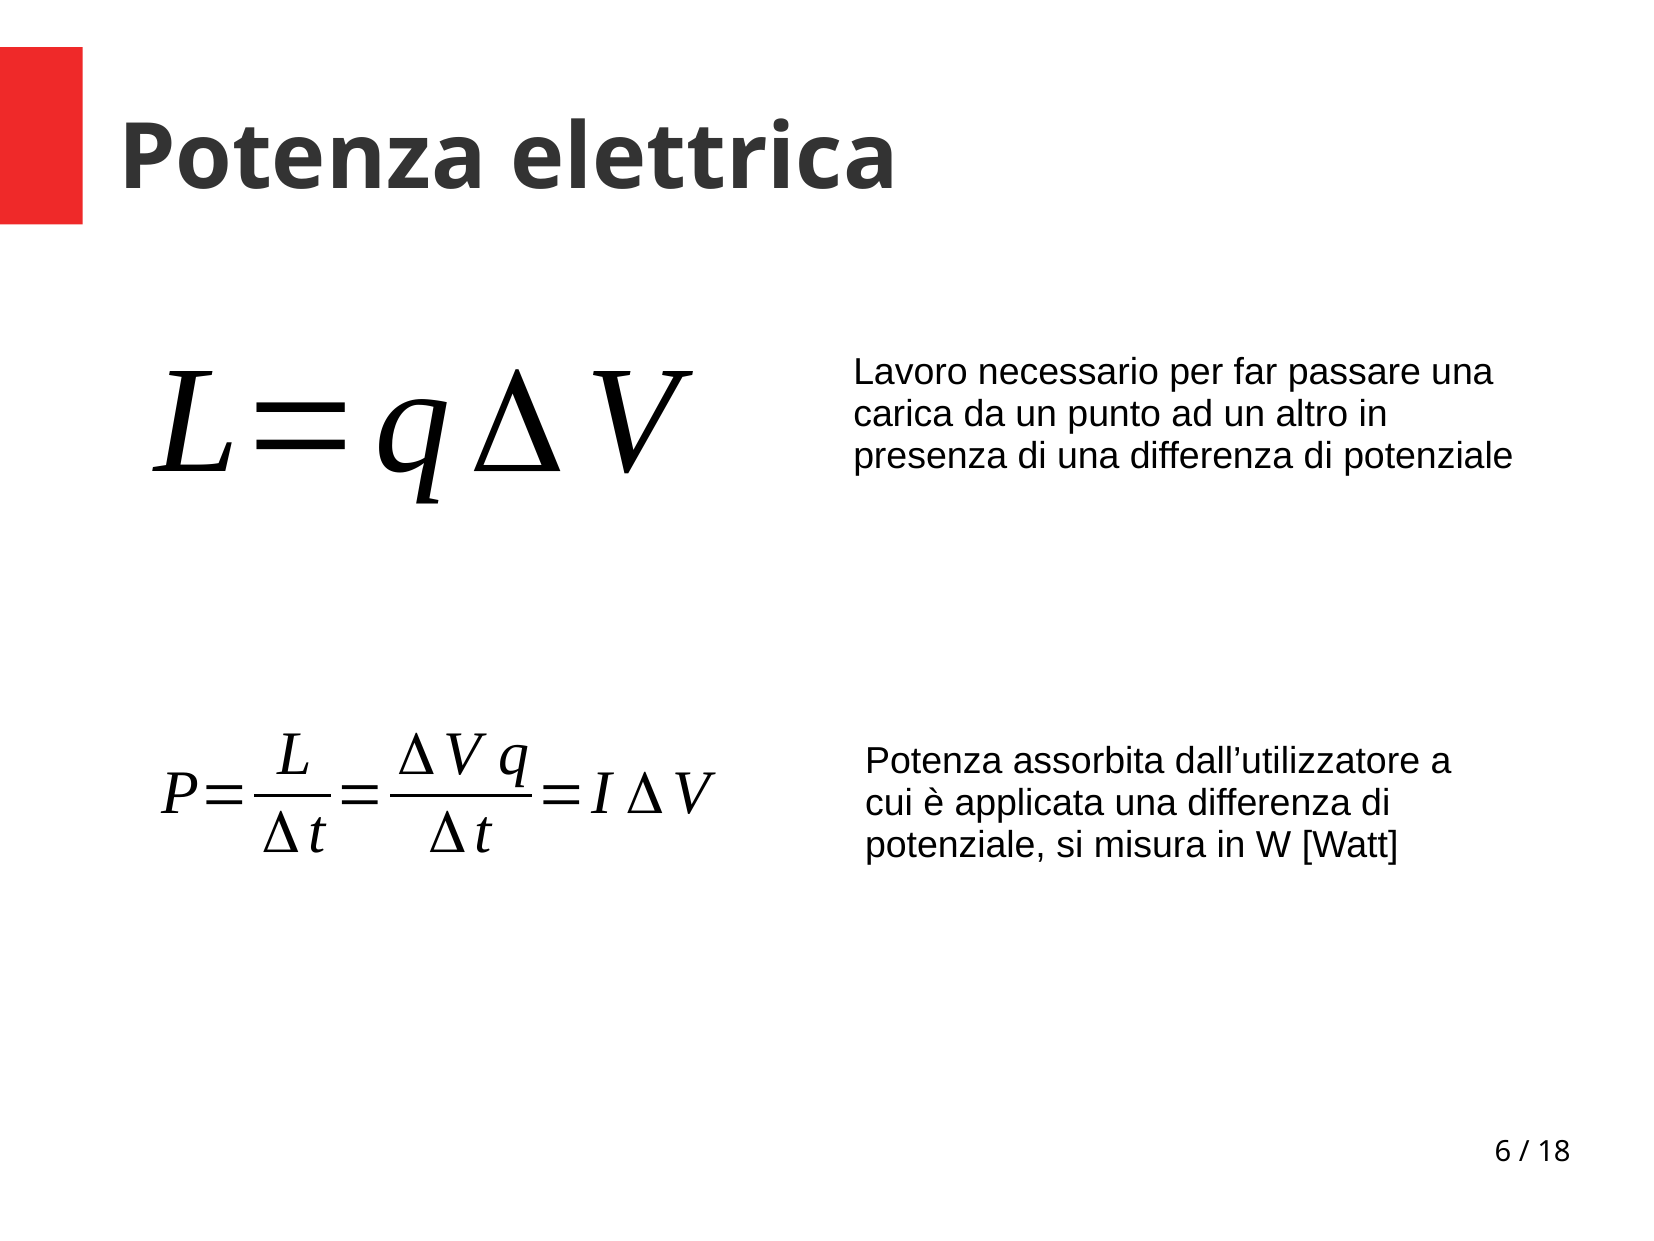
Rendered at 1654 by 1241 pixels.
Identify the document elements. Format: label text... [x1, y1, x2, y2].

chart [141, 720, 736, 868]
title Potenza elettrica [118, 49, 1571, 257]
text_box Potenza assorbita dall’utilizzatore a cui è applicata una differenza di potenziale, si misura in W [Watt] [850, 732, 1524, 874]
text_box Lavoro necessario per far passare una carica da un punto ad un altro in presenza di una differenza di potenziale [838, 343, 1548, 485]
chart [106, 337, 742, 508]
